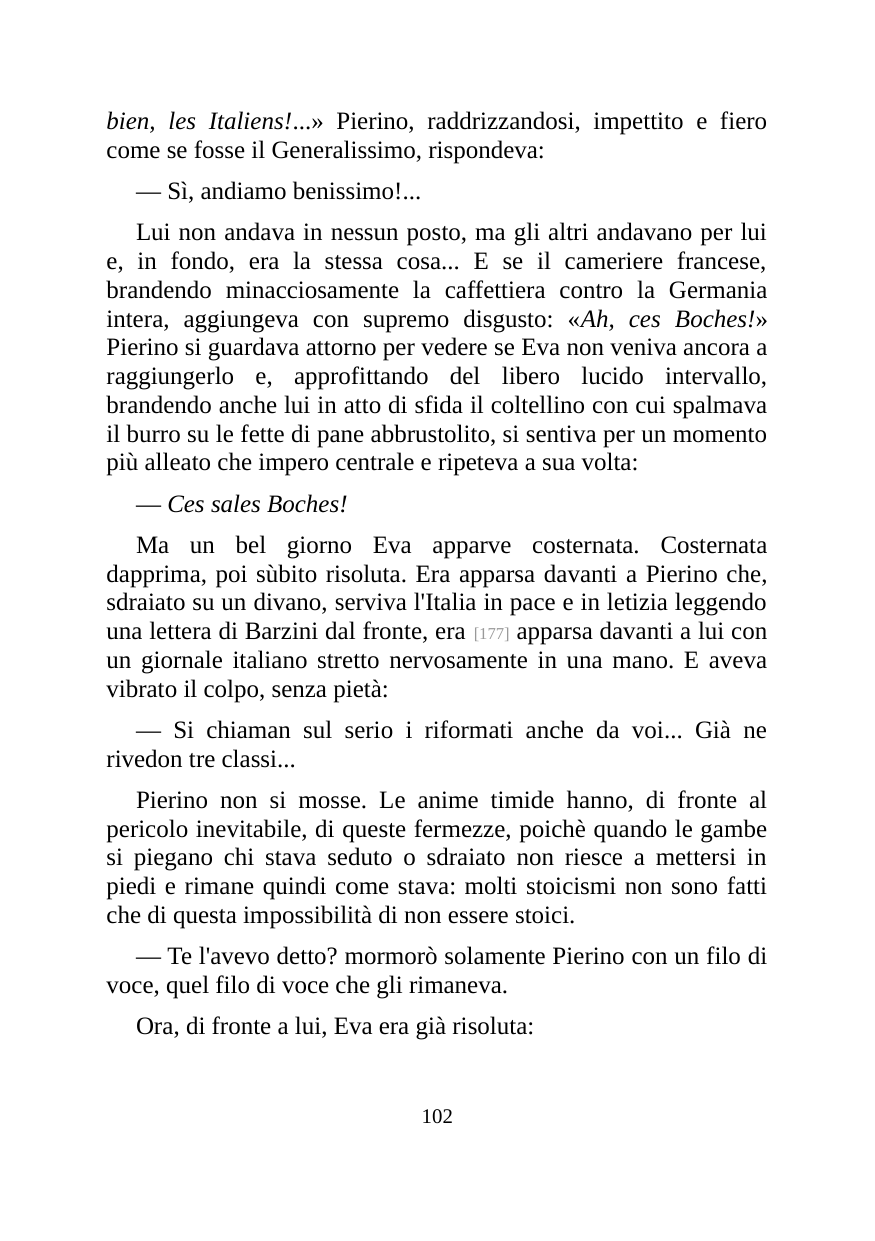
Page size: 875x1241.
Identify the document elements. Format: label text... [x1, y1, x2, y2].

text — Sì, andiamo benissimo!... [106, 176, 768, 205]
text bien, les Italiens!...» Pierino, raddrizzandosi, impettito e fiero come se fosse il Generalissimo, rispondeva: [106, 106, 768, 164]
text Ora, di fronte a lui, Eva era già risoluta: [106, 1011, 768, 1040]
text Pierino non si mosse. Le anime timide hanno, di fronte al pericolo inevitabile, di queste fermezze, poichè quando le gambe si piegano chi stava seduto o sdraiato non riesce a mettersi in piedi e rimane quindi come stava: molti stoicismi non sono fatti che di questa impossibilità di non essere stoici. [106, 785, 768, 929]
text — Si chiaman sul serio i riformati anche da voi... Già ne rivedon tre classi... [106, 715, 768, 772]
text — Ces sales Boches! [106, 489, 768, 517]
text Lui non andava in nessun posto, ma gli altri andavano per lui e, in fondo, era la stessa cosa... E se il cameriere francese, brandendo minacciosamente la caffettiera contro la Germania intera, aggiungeva con supremo disgusto: «Ah, ces Boches!» Pierino si guardava attorno per vedere se Eva non veniva ancora a raggiungerlo e, approfittando del libero lucido intervallo, brandendo anche lui in atto di sfida il coltellino con cui spalmava il burro su le fette di pane abbrustolito, si sentiva per un momento più alleato che impero centrale e ripeteva a sua volta: [106, 217, 768, 476]
text Ma un bel giorno Eva apparve costernata. Costernata dapprima, poi sùbito risoluta. Era apparsa davanti a Pierino che, sdraiato su un divano, serviva l'Italia in pace e in letizia leggendo una lettera di Barzini dal fronte, era [177] apparsa davanti a lui con un giornale italiano stretto nervosamente in una mano. E aveva vibrato il colpo, senza pietà: [106, 530, 768, 702]
text — Te l'avevo detto? mormorò solamente Pierino con un filo di voce, quel filo di voce che gli rimaneva. [106, 941, 768, 999]
